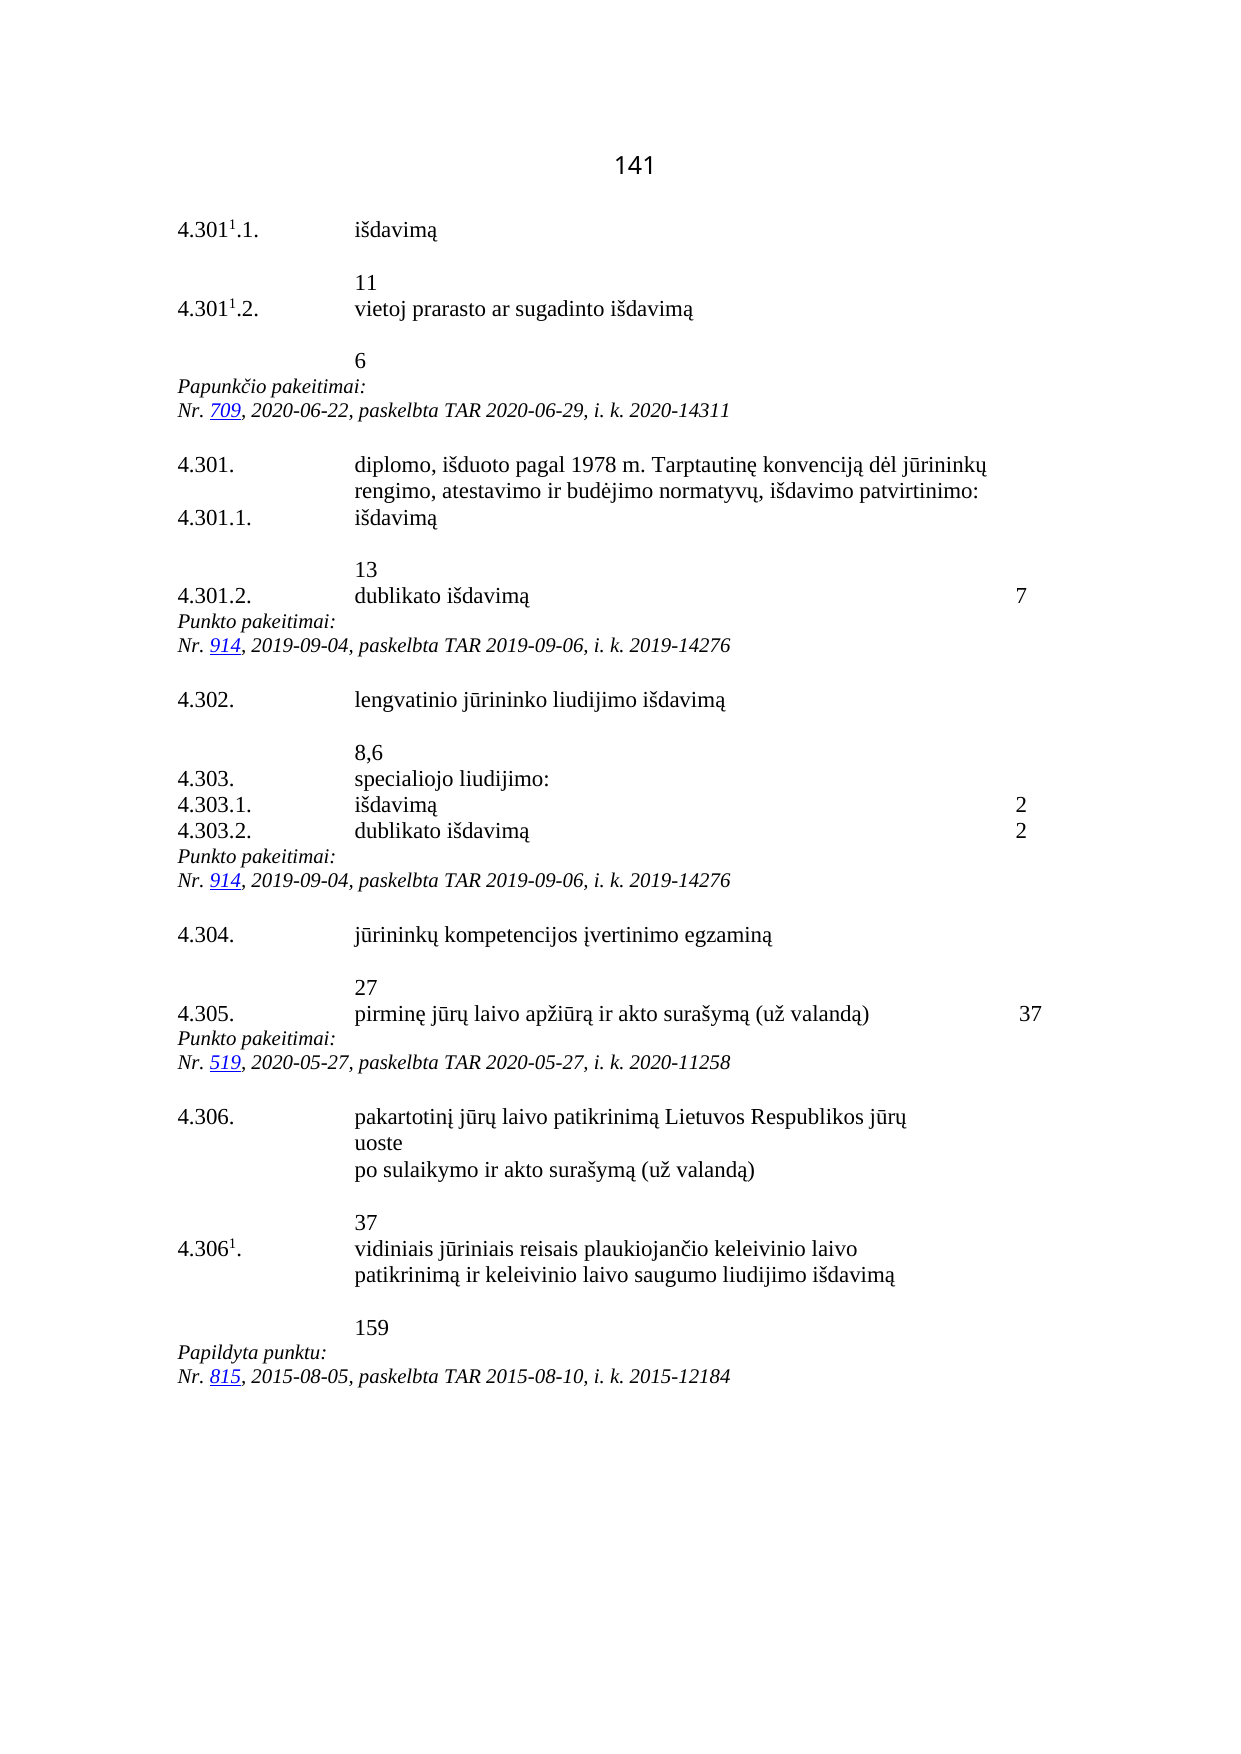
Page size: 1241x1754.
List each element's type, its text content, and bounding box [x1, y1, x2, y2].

text 4.303.2. dublikato išdavimą 2 [177, 818, 1093, 844]
text Punkto pakeitimai: [177, 609, 1093, 633]
text Papildyta punktu: [177, 1340, 1093, 1364]
text 4.304. jūrininkų kompetencijos įvertinimo egzaminą 27 [177, 921, 945, 1000]
text po sulaikymo ir akto surašymą (už valandą) 37 [354, 1156, 945, 1235]
text 4.303.1. išdavimą 2 [177, 791, 1093, 818]
text 4.301.2. dublikato išdavimą 7 [177, 583, 1034, 609]
text Nr. 709, 2020-06-22, paskelbta TAR 2020-06-29, i. k. 2020-14311 [177, 398, 1093, 422]
text 4.3061. vidiniais jūriniais reisais plaukiojančio keleivinio laivo [177, 1235, 945, 1261]
text 4.3011.2. vietoj prarasto ar sugadinto išdavimą 6 [177, 295, 1004, 374]
text Nr. 519, 2020-05-27, paskelbta TAR 2020-05-27, i. k. 2020-11258 [177, 1050, 1093, 1074]
text Papunkčio pakeitimai: [177, 374, 1093, 398]
text Nr. 914, 2019-09-04, paskelbta TAR 2019-09-06, i. k. 2019-14276 [177, 633, 1093, 657]
text 4.305. pirminę jūrų laivo apžiūrą ir akto surašymą (už valandą) 37 [177, 1000, 1093, 1026]
text Nr. 914, 2019-09-04, paskelbta TAR 2019-09-06, i. k. 2019-14276 [177, 868, 1093, 892]
text 4.302. lengvatinio jūrininko liudijimo išdavimą 8,6 [177, 686, 945, 765]
text Punkto pakeitimai: [177, 1026, 1093, 1050]
text Nr. 815, 2015-08-05, paskelbta TAR 2015-08-10, i. k. 2015-12184 [177, 1364, 1093, 1388]
text Punkto pakeitimai: [177, 844, 1093, 868]
text 4.301. diplomo, išduoto pagal 1978 m. Tarptautinę konvenciją dėl jūrininkų rengimo, atestavimo ir budėjimo normatyvų, išdavimo patvirtinimo: [177, 451, 1034, 503]
text 4.3011.1. išdavimą 11 [177, 216, 1004, 295]
text patikrinimą ir keleivinio laivo saugumo liudijimo išdavimą 159 [354, 1261, 945, 1340]
text 4.301.1. išdavimą 13 [177, 503, 1034, 583]
text 4.306. pakartotinį jūrų laivo patikrinimą Lietuvos Respublikos jūrų uoste [177, 1103, 945, 1156]
text 4.303. specialiojo liudijimo: [177, 765, 1093, 791]
